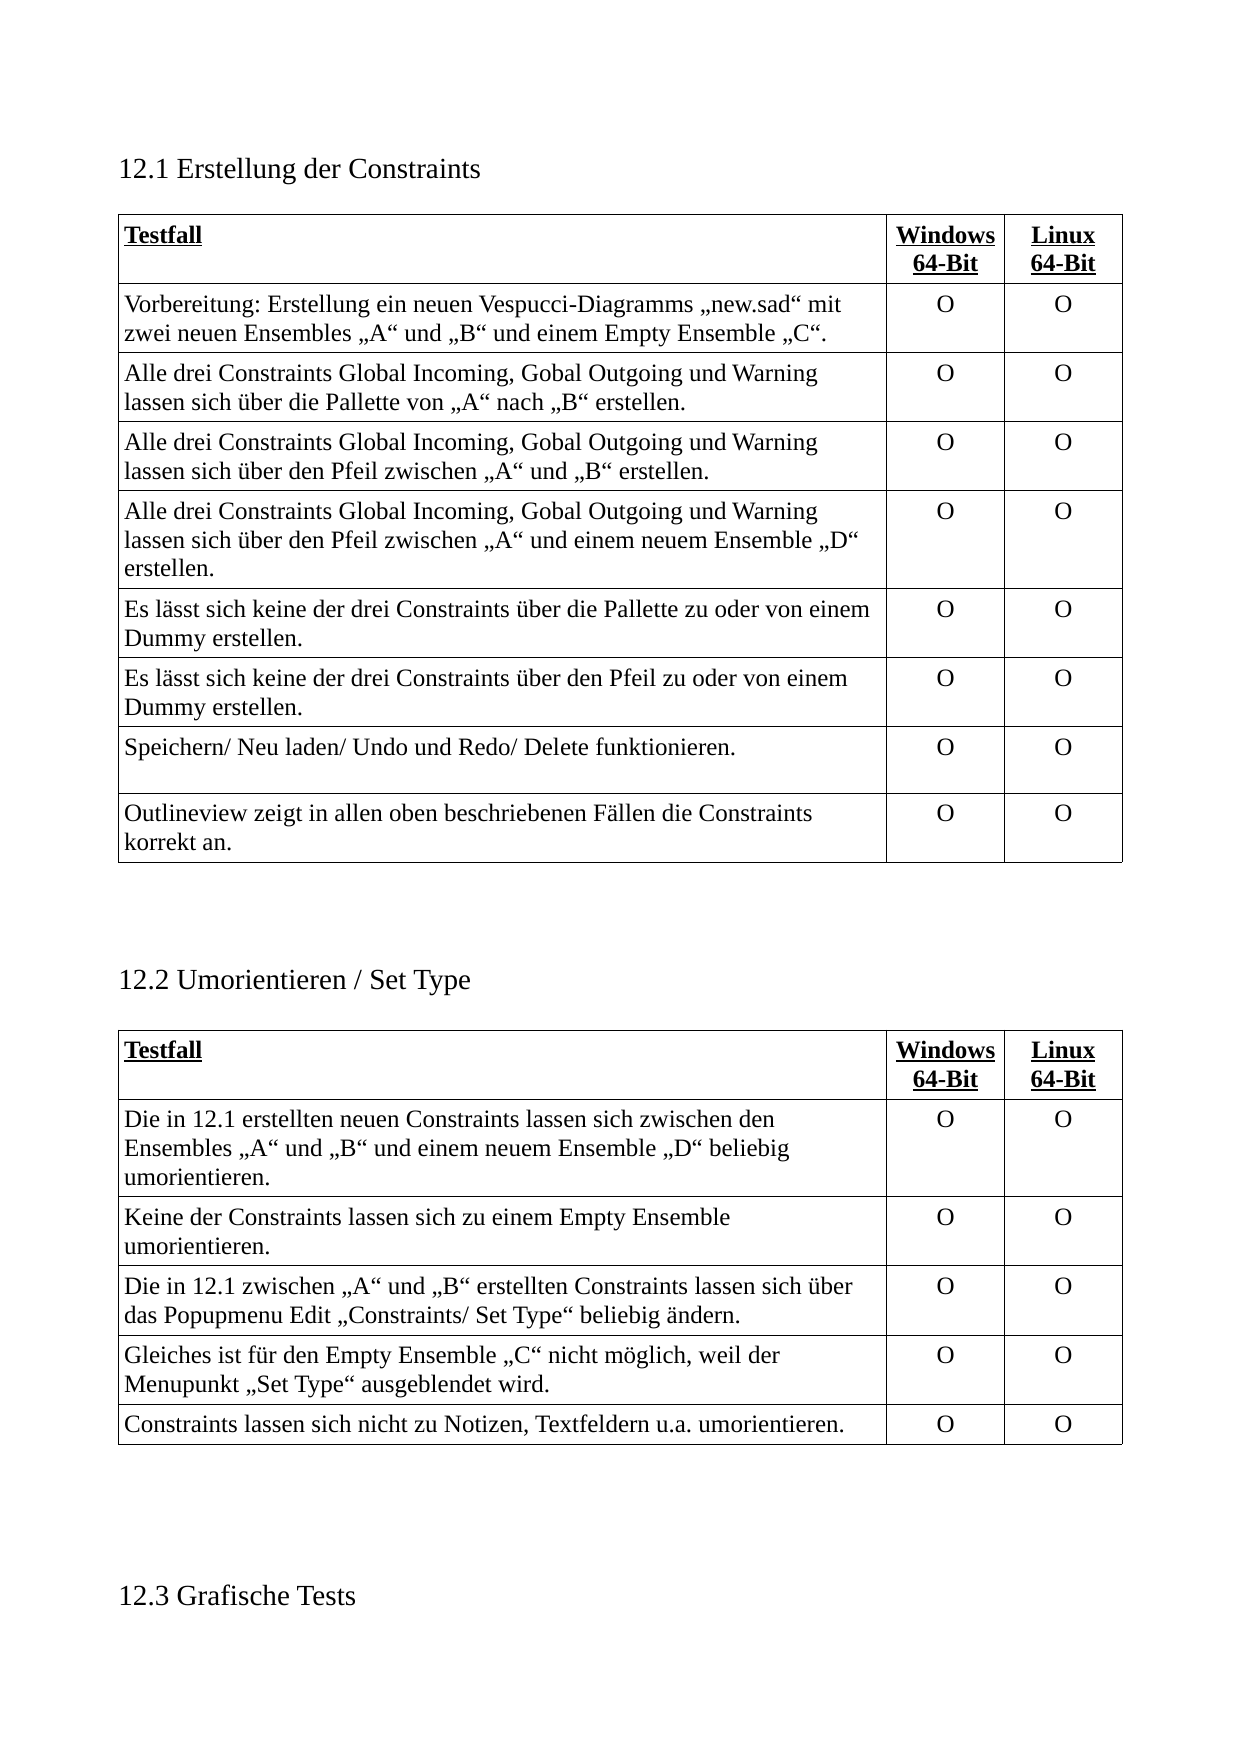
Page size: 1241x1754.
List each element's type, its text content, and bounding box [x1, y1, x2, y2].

table_cell O [1005, 794, 1122, 862]
table_cell O [887, 1266, 1004, 1334]
table_cell O [887, 422, 1004, 490]
table_cell O [887, 589, 1004, 657]
table_cell O [887, 1405, 1004, 1444]
table_cell Alle drei Constraints Global Incoming, Gobal Outgoing und Warning lassen sich über den Pfeil zwischen „A“ und „B“ erstellen. [119, 422, 886, 490]
table_cell O [1005, 1100, 1122, 1196]
table_cell O [887, 1336, 1004, 1403]
table_header Testfall [119, 1031, 886, 1098]
table_cell Die in 12.1 erstellten neuen Constraints lassen sich zwischen den Ensembles „A“ und „B“ und einem neuem Ensemble „D“ beliebig umorientieren. [119, 1100, 886, 1196]
text 12.3 Grafische Tests [118, 1578, 1122, 1612]
table_header Linux 64-Bit [1005, 1031, 1122, 1098]
table_cell O [887, 794, 1004, 862]
table_cell Outlineview zeigt in allen oben beschriebenen Fällen die Constraints korrekt an. [119, 794, 886, 862]
table_cell Constraints lassen sich nicht zu Notizen, Textfeldern u.a. umorientieren. [119, 1405, 886, 1444]
table_cell O [1005, 589, 1122, 657]
table_cell O [1005, 1266, 1122, 1334]
table_cell O [1005, 727, 1122, 793]
table_header Testfall [119, 215, 886, 283]
table_cell Gleiches ist für den Empty Ensemble „C“ nicht möglich, weil der Menupunkt „Set Type“ ausgeblendet wird. [119, 1336, 886, 1403]
table_cell O [1005, 1405, 1122, 1444]
table_cell O [1005, 491, 1122, 588]
table_cell Alle drei Constraints Global Incoming, Gobal Outgoing und Warning lassen sich über den Pfeil zwischen „A“ und einem neuem Ensemble „D“ erstellen. [119, 491, 886, 588]
table_cell O [1005, 658, 1122, 726]
table_cell O [887, 353, 1004, 421]
table_header Windows 64-Bit [887, 215, 1004, 283]
table_cell O [1005, 284, 1122, 352]
table_cell Vorbereitung: Erstellung ein neuen Vespucci-Diagramms „new.sad“ mit zwei neuen Ensembles „A“ und „B“ und einem Empty Ensemble „C“. [119, 284, 886, 352]
table_header Linux 64-Bit [1005, 215, 1122, 283]
table_cell Speichern/ Neu laden/ Undo und Redo/ Delete funktionieren. [119, 727, 886, 793]
table_cell O [1005, 1197, 1122, 1265]
table_cell O [887, 1100, 1004, 1196]
table_cell O [1005, 1336, 1122, 1403]
table_cell Die in 12.1 zwischen „A“ und „B“ erstellten Constraints lassen sich über das Popupmenu Edit „Constraints/ Set Type“ beliebig ändern. [119, 1266, 886, 1334]
table_header Windows 64-Bit [887, 1031, 1004, 1098]
table_cell O [887, 1197, 1004, 1265]
table_cell O [887, 284, 1004, 352]
table_cell O [887, 727, 1004, 793]
table_cell O [887, 491, 1004, 588]
table_cell O [887, 658, 1004, 726]
table_cell Keine der Constraints lassen sich zu einem Empty Ensemble umorientieren. [119, 1197, 886, 1265]
table_cell Es lässt sich keine der drei Constraints über den Pfeil zu oder von einem Dummy erstellen. [119, 658, 886, 726]
table_cell O [1005, 353, 1122, 421]
table_cell O [1005, 422, 1122, 490]
text 12.2 Umorientieren / Set Type [118, 962, 1122, 996]
table_cell Alle drei Constraints Global Incoming, Gobal Outgoing und Warning lassen sich über die Pallette von „A“ nach „B“ erstellen. [119, 353, 886, 421]
table_cell Es lässt sich keine der drei Constraints über die Pallette zu oder von einem Dummy erstellen. [119, 589, 886, 657]
text 12.1 Erstellung der Constraints [118, 152, 1122, 185]
